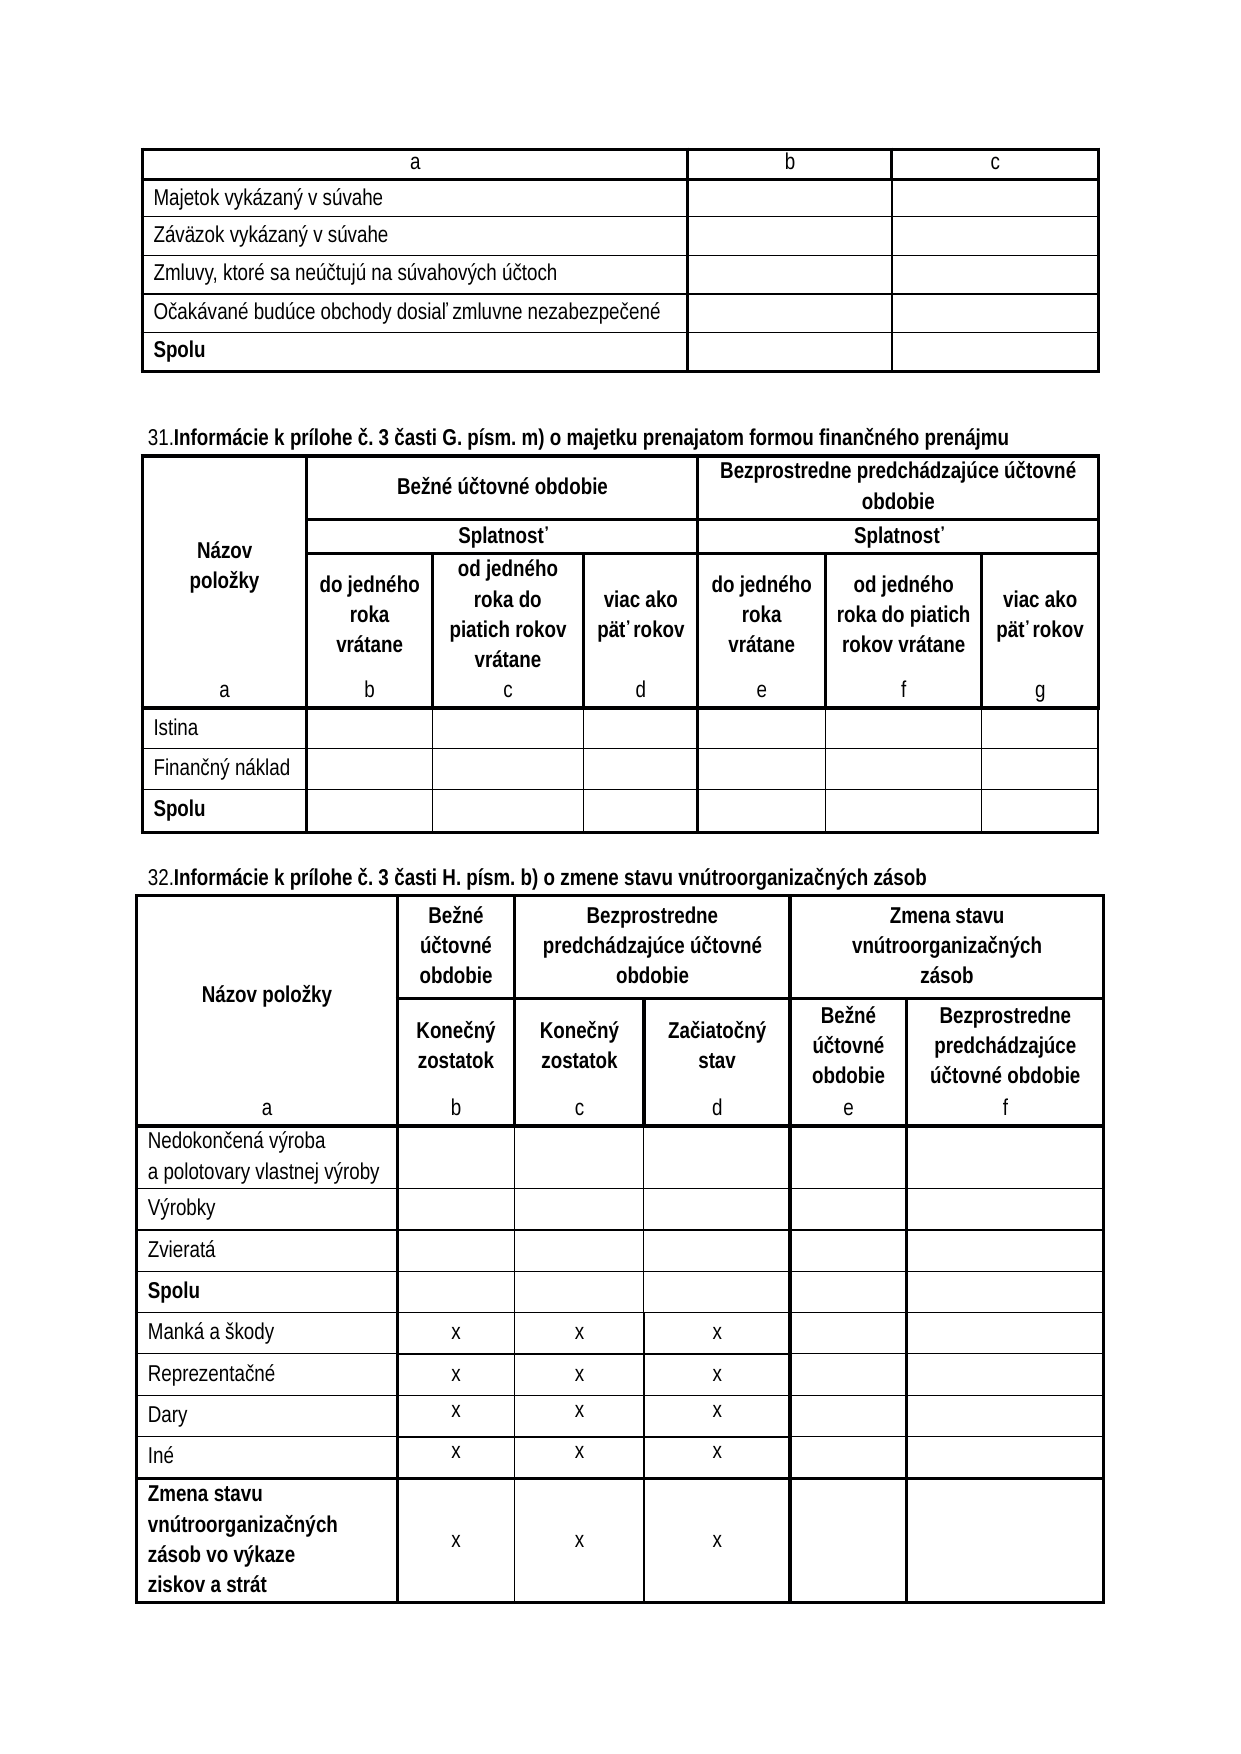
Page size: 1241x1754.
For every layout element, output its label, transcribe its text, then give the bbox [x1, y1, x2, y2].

table_cell c [434, 676, 582, 706]
table_cell [792, 1354, 905, 1394]
table_cell x [645, 1480, 788, 1601]
table_cell [699, 790, 825, 831]
table_cell [792, 1313, 905, 1353]
table_cell [908, 1437, 1102, 1477]
table_cell [908, 1313, 1102, 1353]
table_cell [792, 1480, 905, 1601]
table_cell do jedného roka vrátane [699, 555, 824, 676]
table_cell [515, 1272, 643, 1312]
table_cell Nedokončená výroba a polotovary vlastnej výroby [138, 1128, 396, 1188]
table_cell [644, 1189, 788, 1229]
table_cell Splatnosť [308, 521, 696, 552]
table_cell c [893, 151, 1097, 178]
table_cell x [399, 1396, 514, 1436]
table_cell [908, 1231, 1102, 1271]
table_cell Záväzok vykázaný v súvahe [144, 217, 686, 255]
table_cell [433, 749, 583, 789]
table_cell od jedného roka do piatich rokov vrátane [434, 555, 582, 676]
table_cell [699, 710, 825, 748]
table_header Názov položky [138, 897, 396, 1094]
table_cell viac ako päť rokov [983, 555, 1097, 676]
table_cell Zmena stavu vnútroorganizačných zásob vo výkaze ziskov a strát [138, 1480, 396, 1601]
table_cell Spolu [144, 790, 305, 831]
table_cell [644, 1231, 788, 1271]
table_cell x [399, 1313, 514, 1353]
table_cell Zvieratá [138, 1231, 396, 1271]
table_cell e [792, 1094, 905, 1124]
table_header Názov položky [144, 458, 305, 676]
table_cell b [689, 151, 890, 178]
table_cell x [399, 1438, 514, 1477]
table_header Bezprostredne predchádzajúce účtovné obdobie [699, 458, 1097, 518]
table_cell c [516, 1094, 642, 1124]
table_cell viac ako päť rokov [585, 555, 696, 676]
list Informácie k prílohe č. 3 časti G. písm. m) o majetku prenajatom formou finančného prenájmu [148, 424, 1093, 451]
table_cell [689, 217, 891, 255]
table_cell f [827, 676, 980, 706]
table_cell Finančný náklad [144, 749, 305, 789]
table_cell [433, 790, 583, 831]
table_cell [893, 181, 1097, 216]
table_cell Spolu [138, 1272, 396, 1312]
table_cell Reprezentačné [138, 1354, 396, 1394]
table_cell Očakávané budúce obchody dosiaľ zmluvne nezabezpečené [144, 295, 686, 332]
table_cell [908, 1128, 1102, 1188]
table_cell [826, 710, 981, 748]
table_cell [826, 790, 981, 831]
table_cell Bezprostredne predchádzajúce účtovné obdobie [908, 1000, 1102, 1094]
table_cell [515, 1189, 643, 1229]
table_cell [908, 1396, 1102, 1436]
table_cell Konečný zostatok [399, 1000, 513, 1094]
table_cell [644, 1128, 788, 1188]
table_cell [515, 1128, 643, 1188]
table_cell [792, 1231, 905, 1271]
table_cell x [399, 1355, 514, 1394]
table_cell [826, 749, 981, 789]
table_cell [689, 333, 891, 370]
table_cell Konečný zostatok [516, 1000, 642, 1094]
table_cell [699, 749, 825, 789]
table_cell Výrobky [138, 1189, 396, 1229]
table_cell x [515, 1396, 643, 1436]
table_cell x [515, 1355, 643, 1394]
table_cell [792, 1396, 905, 1436]
table_cell Istina [144, 710, 305, 748]
table_cell [982, 749, 1097, 789]
table_cell Manká a škody [138, 1313, 396, 1353]
list Informácie k prílohe č. 3 časti H. písm. b) o zmene stavu vnútroorganizačných zásob [148, 864, 1093, 890]
table_cell [908, 1480, 1102, 1601]
table_cell od jedného roka do piatich rokov vrátane [827, 555, 980, 676]
table_cell [792, 1128, 905, 1188]
table_cell [399, 1189, 514, 1229]
table_cell [908, 1272, 1102, 1312]
table_cell Spolu [144, 333, 686, 370]
table_cell d [646, 1094, 788, 1124]
table_cell x [645, 1313, 788, 1353]
table_cell Dary [138, 1396, 396, 1436]
table_cell Splatnosť [699, 521, 1097, 552]
table_cell [584, 710, 696, 748]
table_header Bežné účtovné obdobie [308, 458, 696, 518]
table_cell [893, 295, 1097, 332]
table_cell [893, 333, 1097, 370]
table_cell b [399, 1094, 513, 1124]
table_cell e [699, 676, 824, 706]
table_cell x [399, 1480, 514, 1601]
table_cell [908, 1189, 1102, 1229]
table_header Bezprostredne predchádzajúce účtovné obdobie [516, 897, 788, 997]
table_cell x [515, 1438, 643, 1477]
table_cell [515, 1231, 643, 1271]
table_cell x [645, 1438, 788, 1477]
table_cell f [908, 1094, 1102, 1124]
table_cell [584, 749, 696, 789]
table_cell [792, 1272, 905, 1312]
table_cell [689, 181, 891, 216]
table_cell [982, 790, 1097, 831]
table_cell x [645, 1355, 788, 1394]
table_header Zmena stavu vnútroorganizačných zásob [792, 897, 1102, 997]
table_cell [982, 710, 1097, 748]
table_cell Bežné účtovné obdobie [792, 1000, 905, 1094]
table_cell d [585, 676, 696, 706]
table_cell [792, 1189, 905, 1229]
table_cell [689, 256, 891, 293]
table_cell [893, 256, 1097, 293]
table_cell b [308, 676, 431, 706]
table_cell Začiatočný stav [646, 1000, 788, 1094]
table_cell a [144, 151, 686, 178]
table_cell [644, 1272, 788, 1312]
table_cell a [138, 1094, 396, 1124]
table_cell x [645, 1396, 788, 1436]
table_cell x [515, 1313, 643, 1353]
table_cell [399, 1128, 514, 1188]
table_cell [689, 295, 891, 332]
table_cell [908, 1354, 1102, 1394]
table_cell Zmluvy, ktoré sa neúčtujú na súvahových účtoch [144, 256, 686, 293]
table_cell a [144, 676, 305, 706]
table_cell [433, 710, 583, 748]
table_cell [792, 1437, 905, 1477]
table_cell Iné [138, 1437, 396, 1477]
table_cell [308, 749, 432, 789]
table_cell x [515, 1480, 643, 1601]
table_cell [308, 710, 432, 748]
table_cell Majetok vykázaný v súvahe [144, 181, 686, 216]
table_cell [399, 1272, 514, 1312]
table_cell do jedného roka vrátane [308, 555, 431, 676]
table_cell [893, 217, 1097, 255]
table_cell [584, 790, 696, 831]
table_cell [308, 790, 432, 831]
table_cell [399, 1231, 514, 1271]
table_cell g [983, 676, 1097, 706]
table_header Bežné účtovné obdobie [399, 897, 513, 997]
